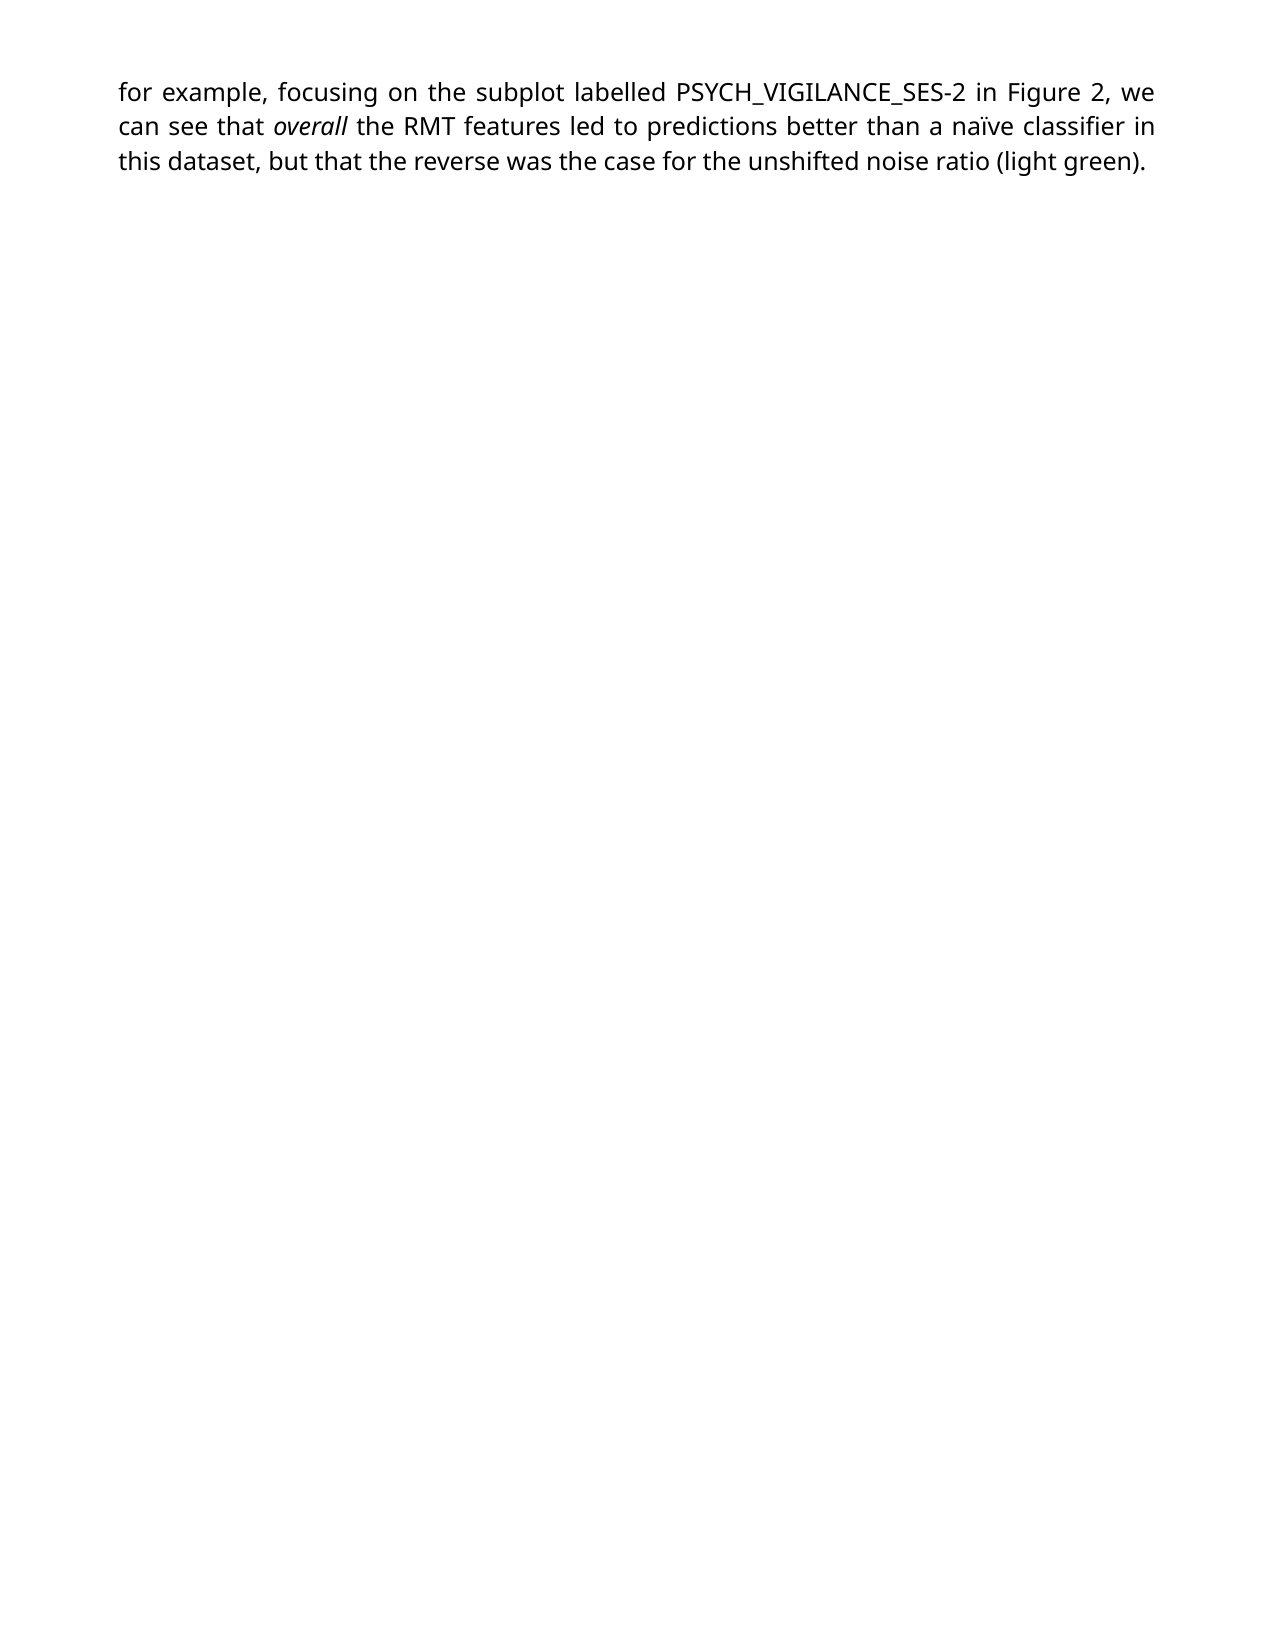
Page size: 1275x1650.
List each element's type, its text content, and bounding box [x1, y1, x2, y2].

text for example, focusing on the subplot labelled PSYCH_VIGILANCE_SES-2 in Figure 2, we can see that overall the RMT features led to predictions better than a naïve classifier in this dataset, but that the reverse was the case for the unshifted noise ratio (light green). [118, 75, 1157, 177]
